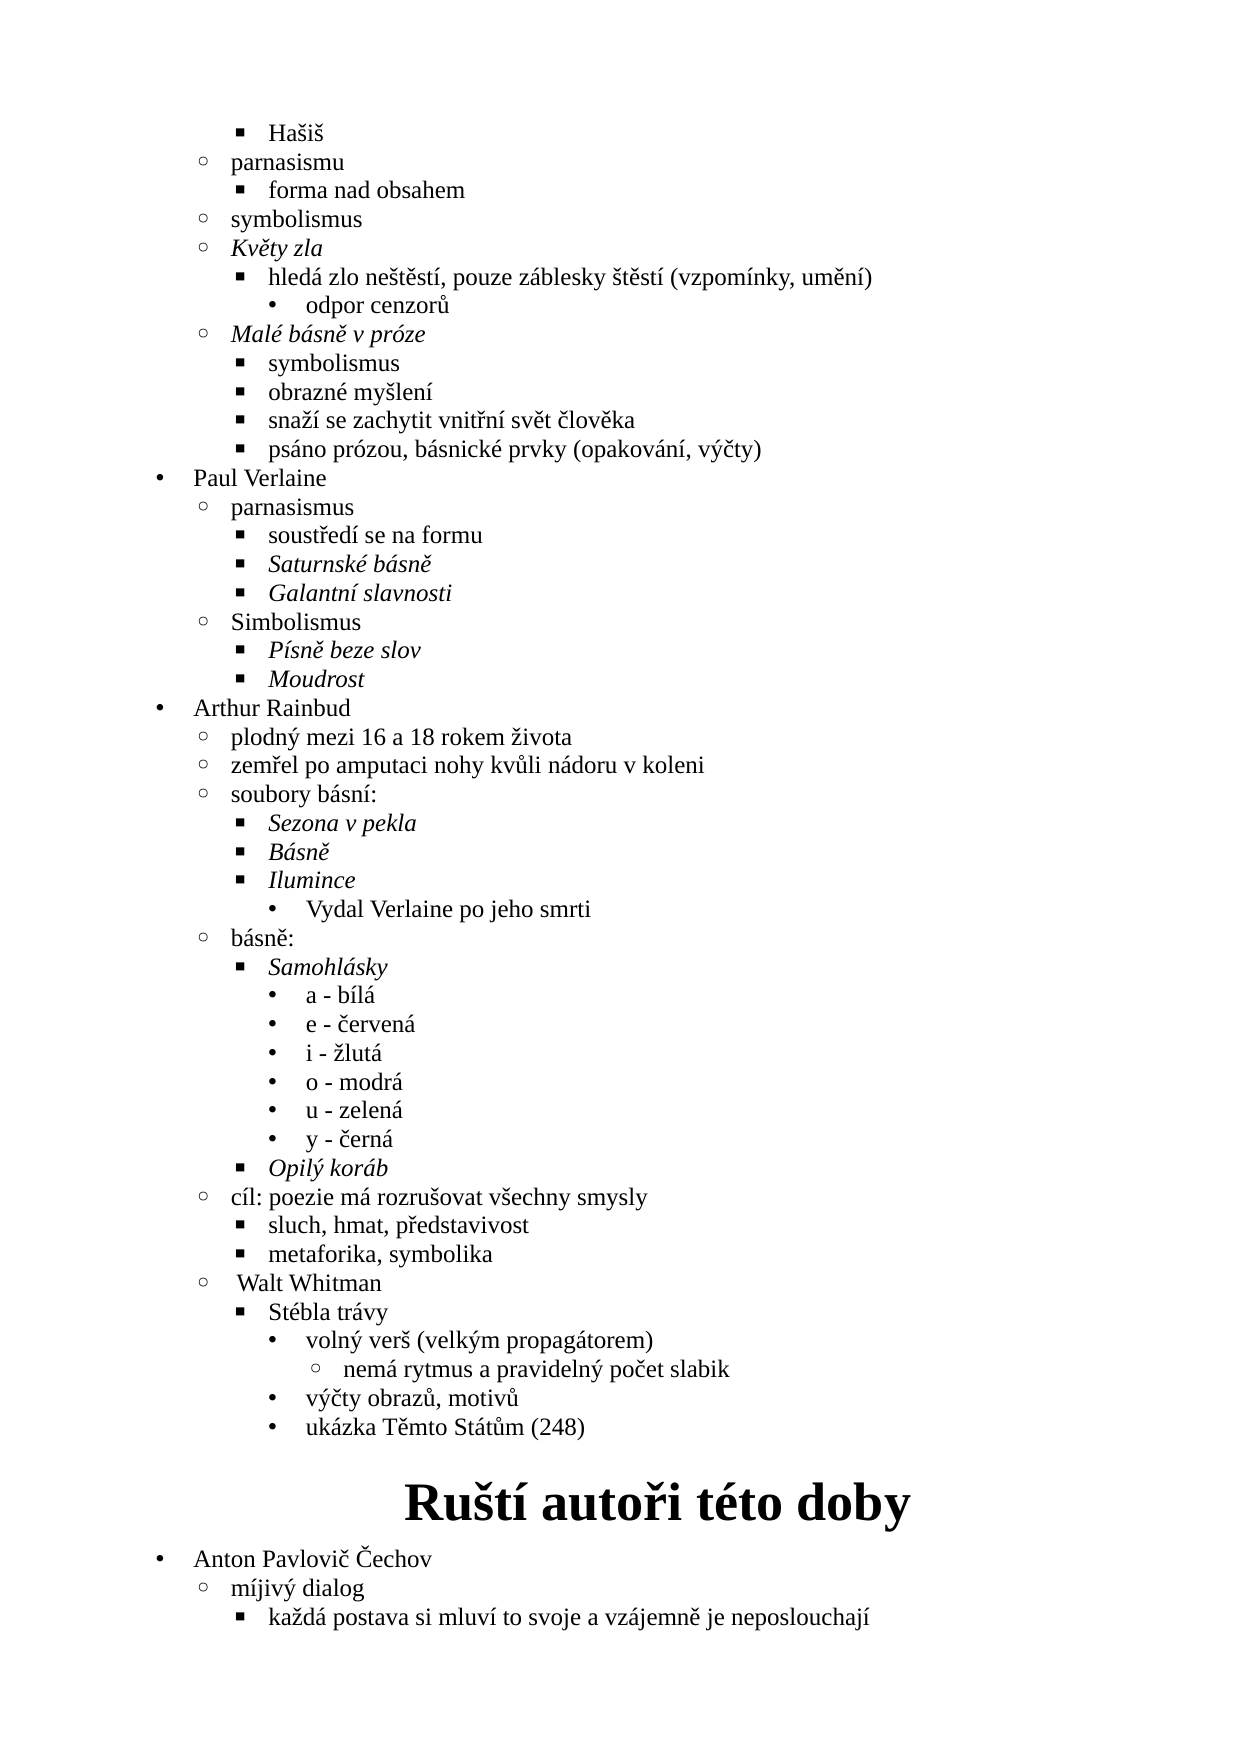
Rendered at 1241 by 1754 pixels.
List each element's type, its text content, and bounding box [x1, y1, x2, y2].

list Arthur Rainbud [156, 693, 1122, 722]
list Sezona v pekla [231, 808, 1122, 837]
list nemá rytmus a pravidelný počet slabik [306, 1354, 1122, 1383]
list Walt Whitman [193, 1268, 1122, 1297]
list výčty obrazů, motivů [268, 1383, 1122, 1412]
list Ilumince [231, 866, 1122, 894]
list odpor cenzorů [268, 291, 1122, 319]
list symbolismus [193, 204, 1122, 233]
list y - černá [268, 1124, 1122, 1153]
list míjivý dialog [193, 1573, 1122, 1602]
list zemřel po amputaci nohy kvůli nádoru v koleni [193, 751, 1122, 779]
list a - bílá [268, 981, 1122, 1009]
list Saturnské básně [231, 549, 1122, 578]
list Květy zla [193, 233, 1122, 262]
list psáno prózou, básnické prvky (opakování, výčty) [231, 434, 1122, 463]
list i - žlutá [268, 1038, 1122, 1067]
list Ruští autoři této doby [156, 1470, 1122, 1532]
list Hašiš [231, 118, 1122, 147]
list u - zelená [268, 1096, 1122, 1124]
list forma nad obsahem [231, 176, 1122, 204]
list Moudrost [231, 664, 1122, 693]
list volný verš (velkým propagátorem) [268, 1326, 1122, 1354]
list e - červená [268, 1009, 1122, 1038]
list plodný mezi 16 a 18 rokem života [193, 722, 1122, 751]
list Galantní slavnosti [231, 578, 1122, 607]
list Písně beze slov [231, 636, 1122, 664]
list sluch, hmat, představivost [231, 1211, 1122, 1239]
list Opilý koráb [231, 1153, 1122, 1182]
list symbolismus [231, 348, 1122, 377]
list Básně [231, 837, 1122, 866]
list cíl: poezie má rozrušovat všechny smysly [193, 1182, 1122, 1211]
list básně: [193, 923, 1122, 952]
list soubory básní: [193, 779, 1122, 808]
list snaží se zachytit vnitřní svět člověka [231, 406, 1122, 434]
list ukázka Těmto Státům (248) [268, 1412, 1122, 1441]
list parnasismus [193, 492, 1122, 521]
list Vydal Verlaine po jeho smrti [268, 894, 1122, 923]
list Malé básně v próze [193, 319, 1122, 348]
list Simbolismus [193, 607, 1122, 636]
list o - modrá [268, 1067, 1122, 1096]
list soustředí se na formu [231, 521, 1122, 549]
list obrazné myšlení [231, 377, 1122, 406]
list každá postava si mluví to svoje a vzájemně je neposlouchají [231, 1602, 1122, 1630]
list metaforika, symbolika [231, 1239, 1122, 1268]
list Anton Pavlovič Čechov [156, 1544, 1122, 1573]
list hledá zlo neštěstí, pouze záblesky štěstí (vzpomínky, umění) [231, 262, 1122, 291]
list parnasismu [193, 147, 1122, 176]
list Paul Verlaine [156, 463, 1122, 492]
list Samohlásky [231, 952, 1122, 981]
list Stébla trávy [231, 1297, 1122, 1326]
